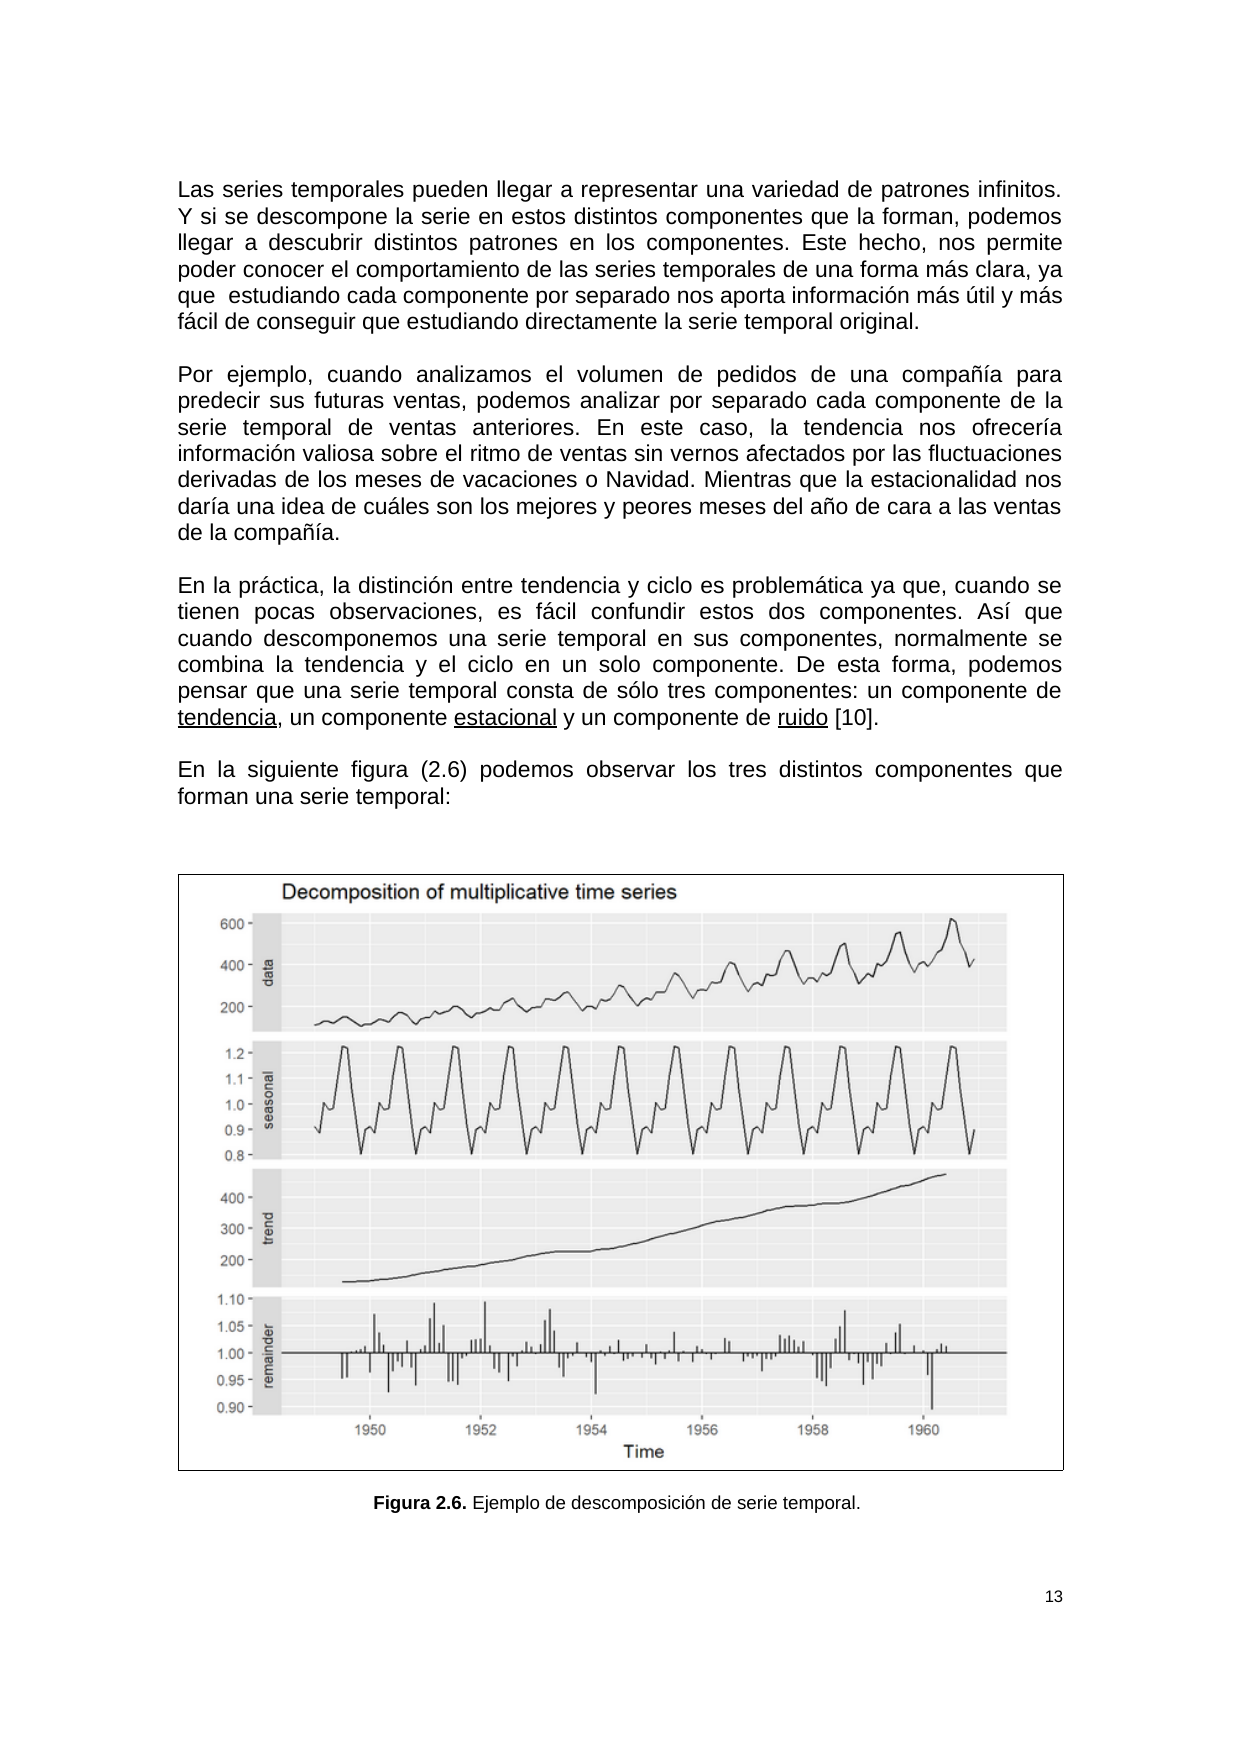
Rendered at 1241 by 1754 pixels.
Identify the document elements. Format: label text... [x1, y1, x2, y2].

text Las series temporales pueden llegar a representar una variedad de patrones infinitos. Y si se descompone la serie en estos distintos componentes que la forman, podemos llegar a descubrir distintos patrones en los componentes. Este hecho, nos permite poder conocer el comportamiento de las series temporales de una forma más clara, ya que estudiando cada componente por separado nos aporta información más útil y más fácil de conseguir que estudiando directamente la serie temporal original. [177, 176, 1063, 334]
text En la siguiente figura (2.6) podemos observar los tres distintos componentes que forman una serie temporal: [177, 756, 1063, 809]
text En la práctica, la distinción entre tendencia y ciclo es problemática ya que, cuando se tienen pocas observaciones, es fácil confundir estos dos componentes. Así que cuando descomponemos una serie temporal en sus componentes, normalmente se combina la tendencia y el ciclo en un solo componente. De esta forma, podemos pensar que una serie temporal consta de sólo tres componentes: un componente de tendencia, un componente estacional y un componente de ruido [10]. [177, 572, 1063, 730]
text Figura 2.6. Ejemplo de descomposición de serie temporal. [177, 1492, 1063, 1513]
picture [179, 875, 1062, 1469]
text Por ejemplo, cuando analizamos el volumen de pedidos de una compañía para predecir sus futuras ventas, podemos analizar por separado cada componente de la serie temporal de ventas anteriores. En este caso, la tendencia nos ofrecería información valiosa sobre el ritmo de ventas sin vernos afectados por las fluctuaciones derivadas de los meses de vacaciones o Navidad. Mientras que la estacionalidad nos daría una idea de cuáles son los mejores y peores meses del año de cara a las ventas de la compañía. [177, 361, 1063, 545]
